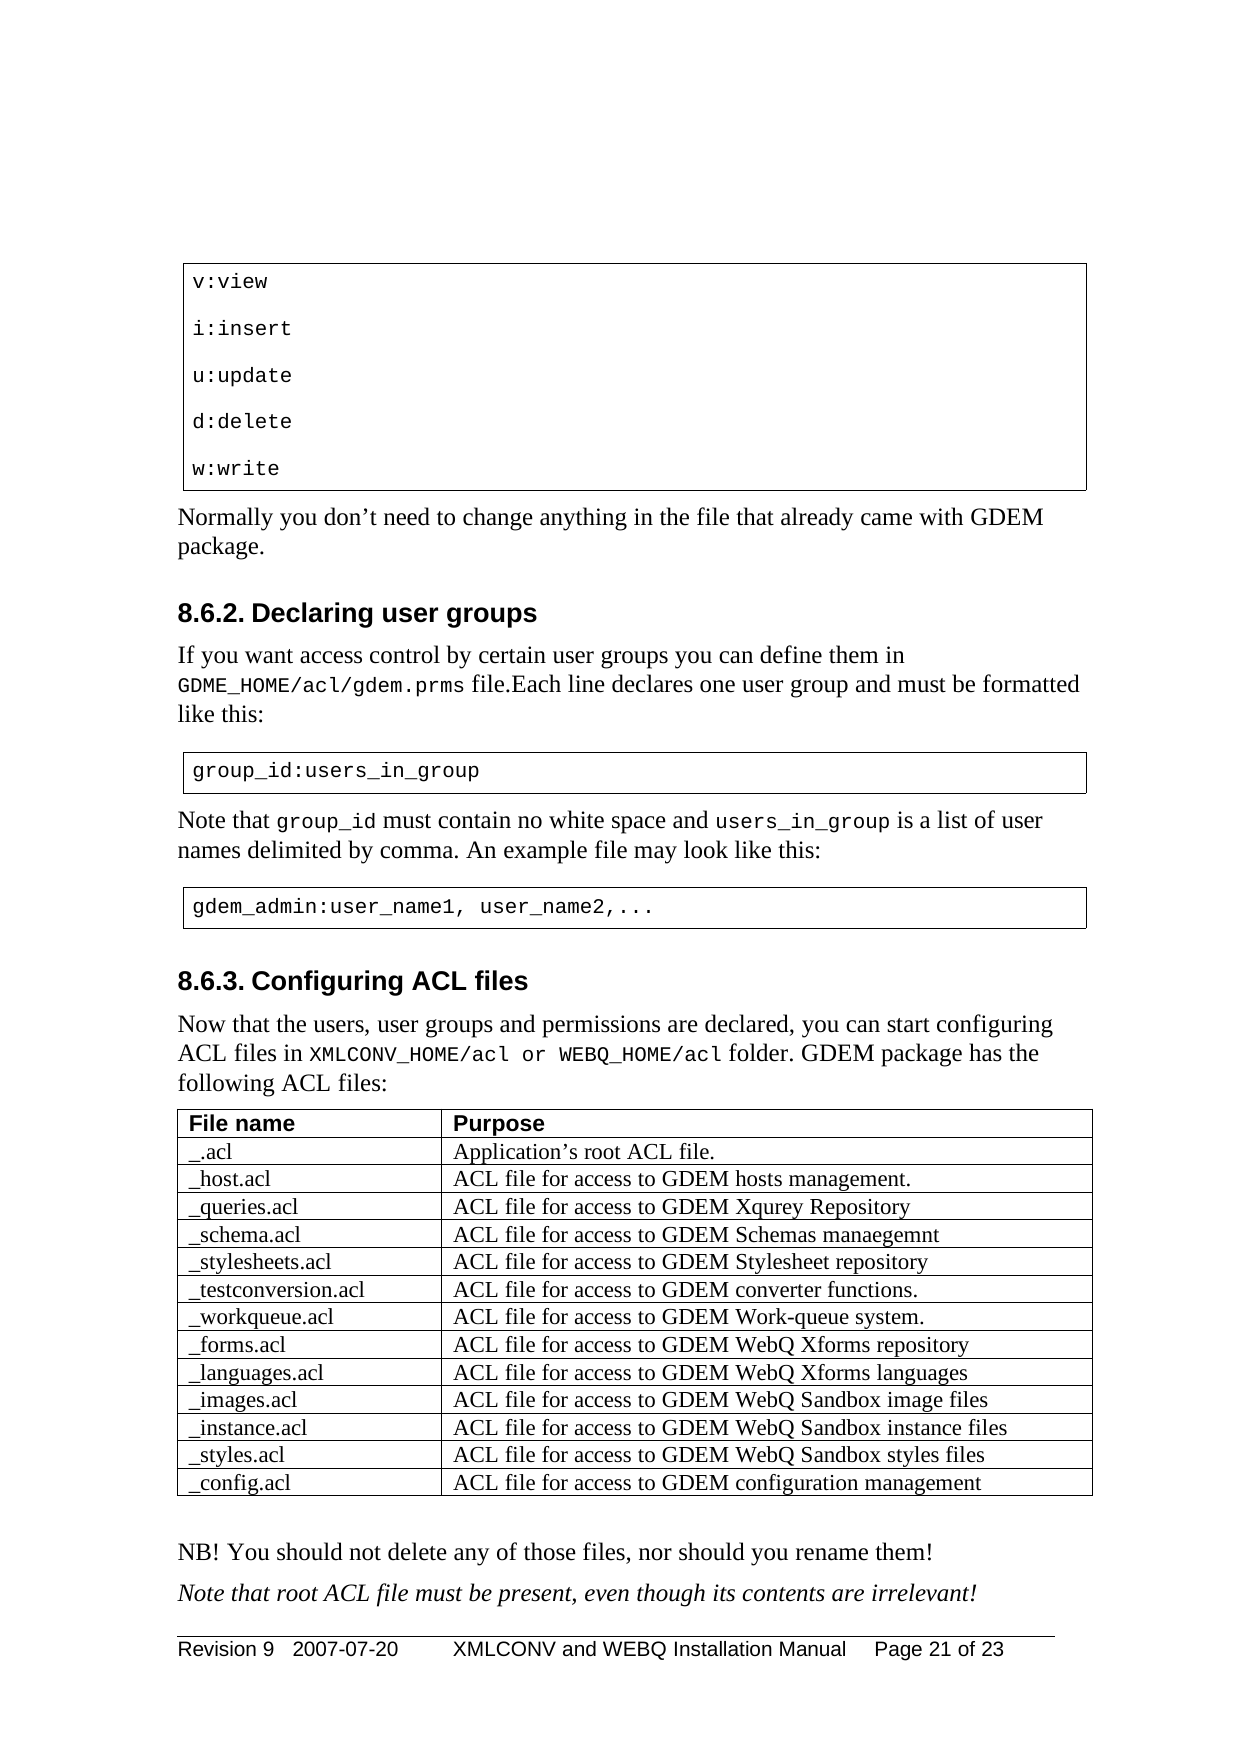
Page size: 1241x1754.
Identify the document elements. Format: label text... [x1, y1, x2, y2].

text Now that the users, user groups and permissions are declared, you can start configuring ACL files in XMLCONV_HOME/acl or WEBQ_HOME/acl folder. GDEM package has the following ACL files: [177, 1008, 1092, 1097]
table_cell ACL file for access to GDEM Stylesheet repository [442, 1248, 1092, 1274]
table_cell ACL file for access to GDEM WebQ Sandbox instance files [442, 1414, 1092, 1440]
table_cell _.acl [178, 1138, 441, 1164]
table_cell ACL file for access to GDEM WebQ Xforms repository [442, 1331, 1092, 1357]
table_cell _forms.acl [178, 1331, 441, 1357]
text w:write [184, 449, 1086, 490]
text If you want access control by certain user groups you can define them in GDME_HOME/acl/gdem.prms file.Each line declares one user group and must be formatted like this: [177, 640, 1092, 728]
table_cell _host.acl [178, 1165, 441, 1192]
table_cell _styles.acl [178, 1441, 441, 1468]
table_cell _workqueue.acl [178, 1303, 441, 1330]
text v:view [184, 264, 1086, 295]
text Note that root ACL file must be present, even though its contents are irrelevant! [177, 1578, 1092, 1607]
table_cell ACL file for access to GDEM converter functions. [442, 1276, 1092, 1302]
text Note that group_id must contain no white space and users_in_group is a list of user names delimited by comma. An example file may look like this: [177, 805, 1092, 864]
table_cell _stylesheets.acl [178, 1248, 441, 1274]
subtitle Configuring ACL files [177, 965, 1092, 996]
table_cell _languages.acl [178, 1359, 441, 1385]
table_cell _config.acl [178, 1469, 441, 1495]
text NB! You should not delete any of those files, nor should you rename them! [177, 1537, 1092, 1566]
table_cell ACL file for access to GDEM Work-queue system. [442, 1303, 1092, 1330]
text i:insert [184, 309, 1086, 341]
table_cell ACL file for access to GDEM Schemas manaegemnt [442, 1220, 1092, 1247]
table_cell Application’s root ACL file. [442, 1138, 1092, 1164]
table_header File name [178, 1110, 441, 1137]
table_header Purpose [442, 1110, 1092, 1137]
text group_id:users_in_group [184, 753, 1086, 793]
text gdem_admin:user_name1, user_name2,... [184, 888, 1086, 928]
table_cell ACL file for access to GDEM hosts management. [442, 1165, 1092, 1192]
table_cell _schema.acl [178, 1220, 441, 1247]
table_cell _testconversion.acl [178, 1276, 441, 1302]
table_cell _queries.acl [178, 1193, 441, 1219]
text d:delete [184, 403, 1086, 434]
table_cell _instance.acl [178, 1414, 441, 1440]
table_cell ACL file for access to GDEM WebQ Sandbox styles files [442, 1441, 1092, 1468]
subtitle Declaring user groups [177, 597, 1092, 628]
table_cell ACL file for access to GDEM WebQ Xforms languages [442, 1359, 1092, 1385]
table_cell _images.acl [178, 1386, 441, 1413]
text u:update [184, 356, 1086, 388]
text Normally you don’t need to change anything in the file that already came with GDEM package. [177, 502, 1092, 560]
table_cell ACL file for access to GDEM WebQ Sandbox image files [442, 1386, 1092, 1413]
table_cell ACL file for access to GDEM Xqurey Repository [442, 1193, 1092, 1219]
table_cell ACL file for access to GDEM configuration management [442, 1469, 1092, 1495]
